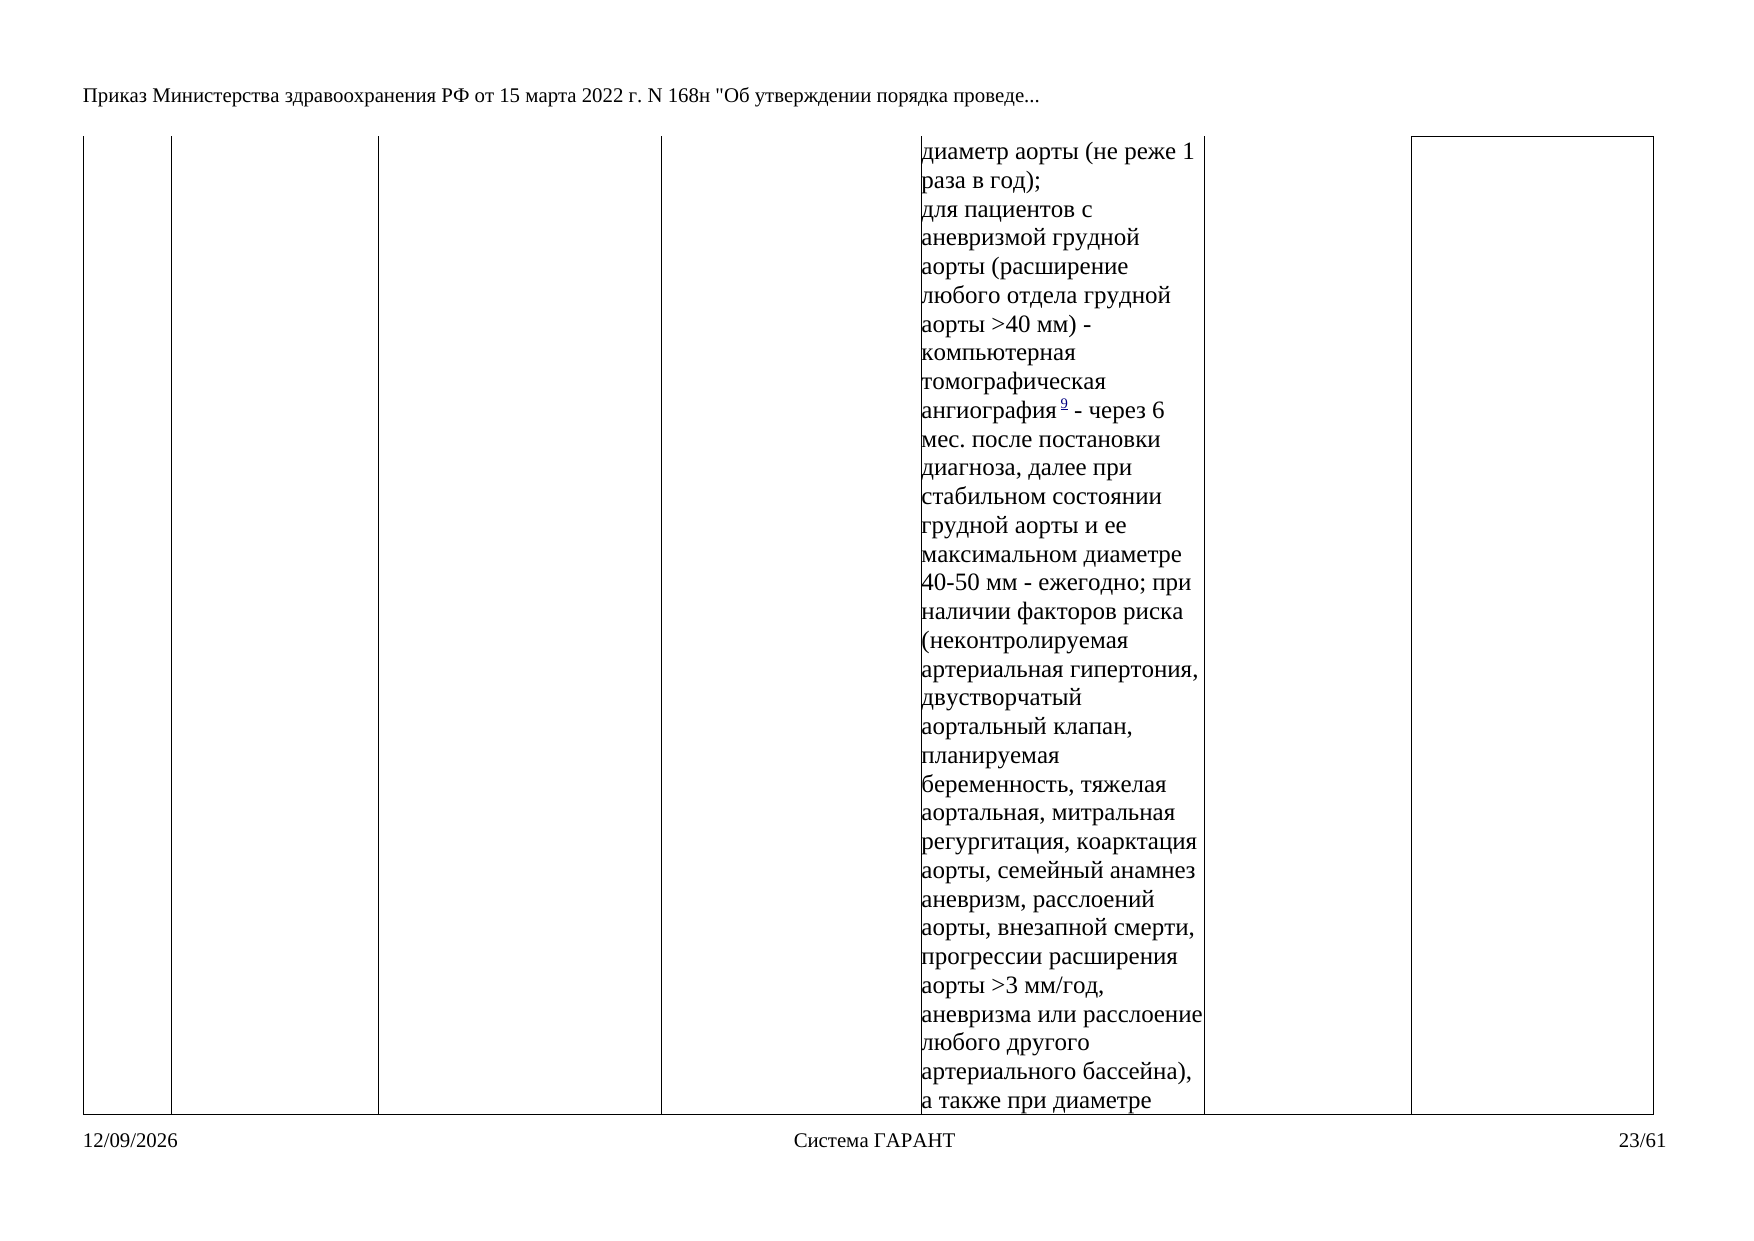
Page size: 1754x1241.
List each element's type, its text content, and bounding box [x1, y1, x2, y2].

table_cell [172, 136, 378, 1114]
table_cell - диаметр аорты (не реже 1 раза в год); для пациентов с аневризмой грудной аорты (расширение любого отдела грудной аорты >40 мм) - компьютерная томографическая ангиография 9 - через 6 мес. после постановки диагноза, далее при стабильном состоянии грудной аорты и ее максимальном диаметре 40-50 мм - ежегодно; при наличии факторов риска (неконтролируемая артериальная гипертония, двустворчатый аортальный клапан, планируемая беременность, тяжелая аортальная, митральная регургитация, коарктация аорты, семейный анамнез аневризм, расслоений аорты, внезапной смерти, прогрессии расширения аорты >3 мм/год, аневризма или расслоение любого другого артериального бассейна), а также при диаметре [922, 136, 1204, 1114]
table_cell [662, 136, 921, 1114]
table_cell [379, 136, 661, 1114]
table_cell [84, 136, 171, 1114]
table_cell [1205, 136, 1411, 1114]
table_cell [1412, 137, 1653, 1114]
